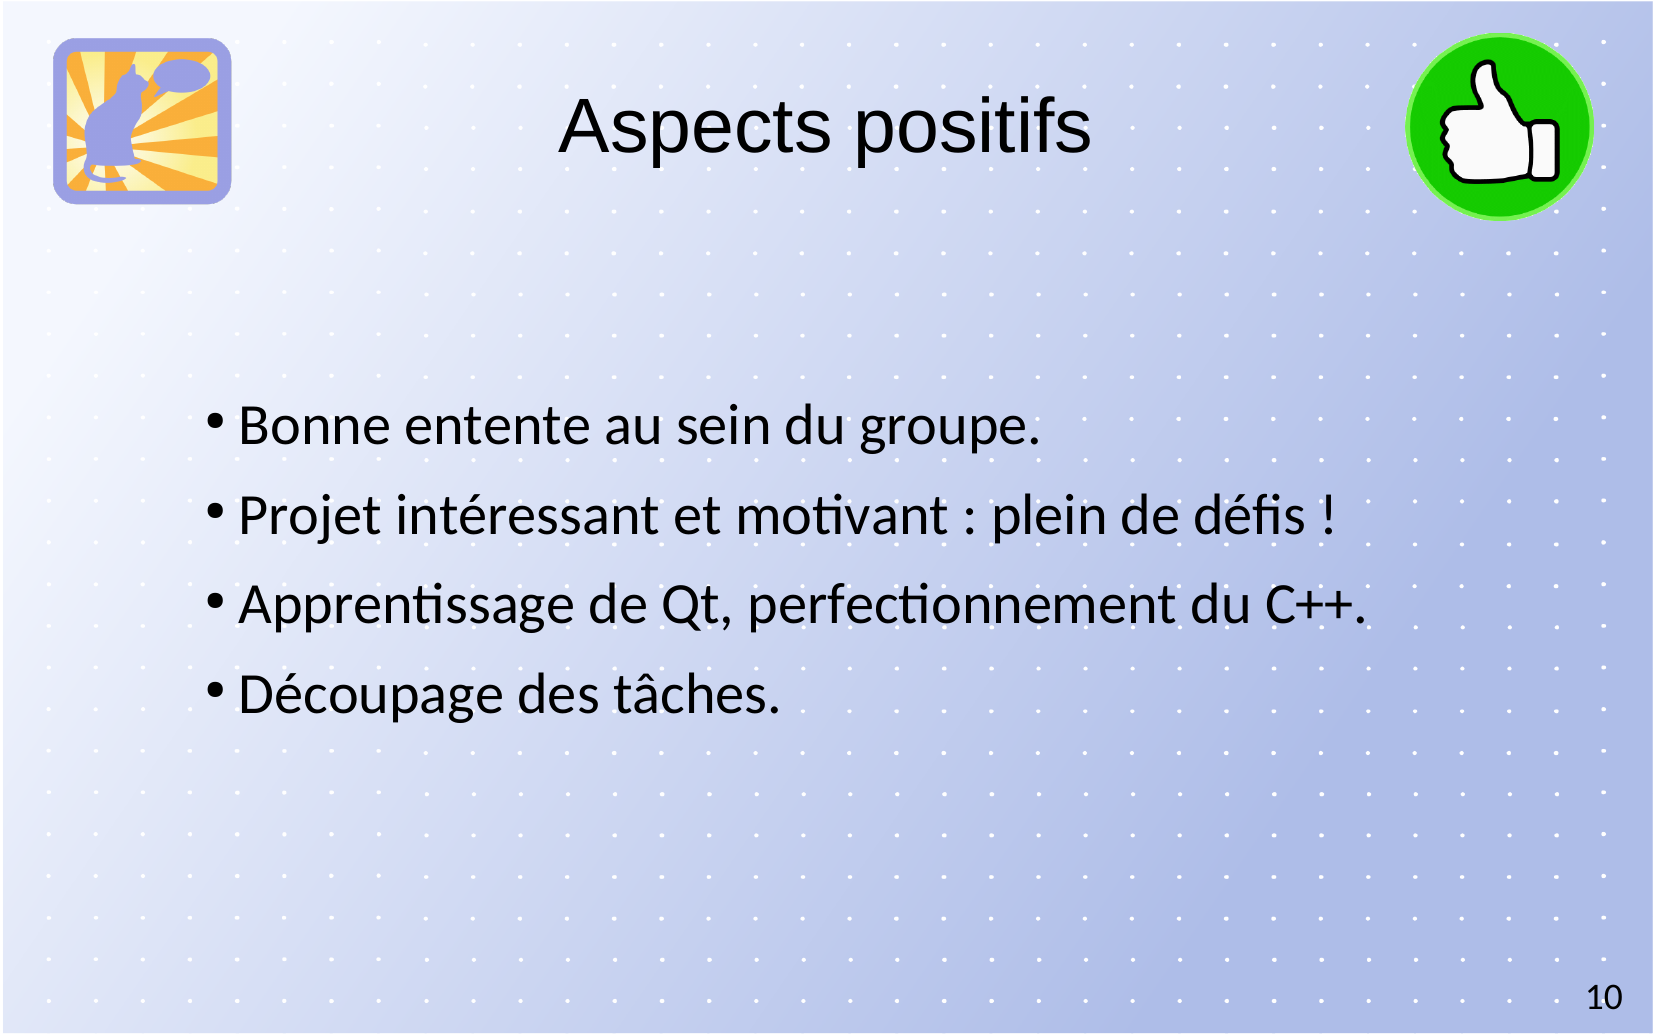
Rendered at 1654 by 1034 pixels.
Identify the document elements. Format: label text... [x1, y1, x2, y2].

text_box 10 [1570, 964, 1642, 1025]
text_box Bonne entente au sein du groupe. Projet intéressant et motivant : plein de défis ! Apprentissage de Qt, perfectionnement du C++. Découpage des tâches. [92, 293, 1605, 893]
text_box Aspects positifs [82, 41, 1405, 214]
picture [47, 32, 237, 210]
picture [1405, 33, 1595, 222]
